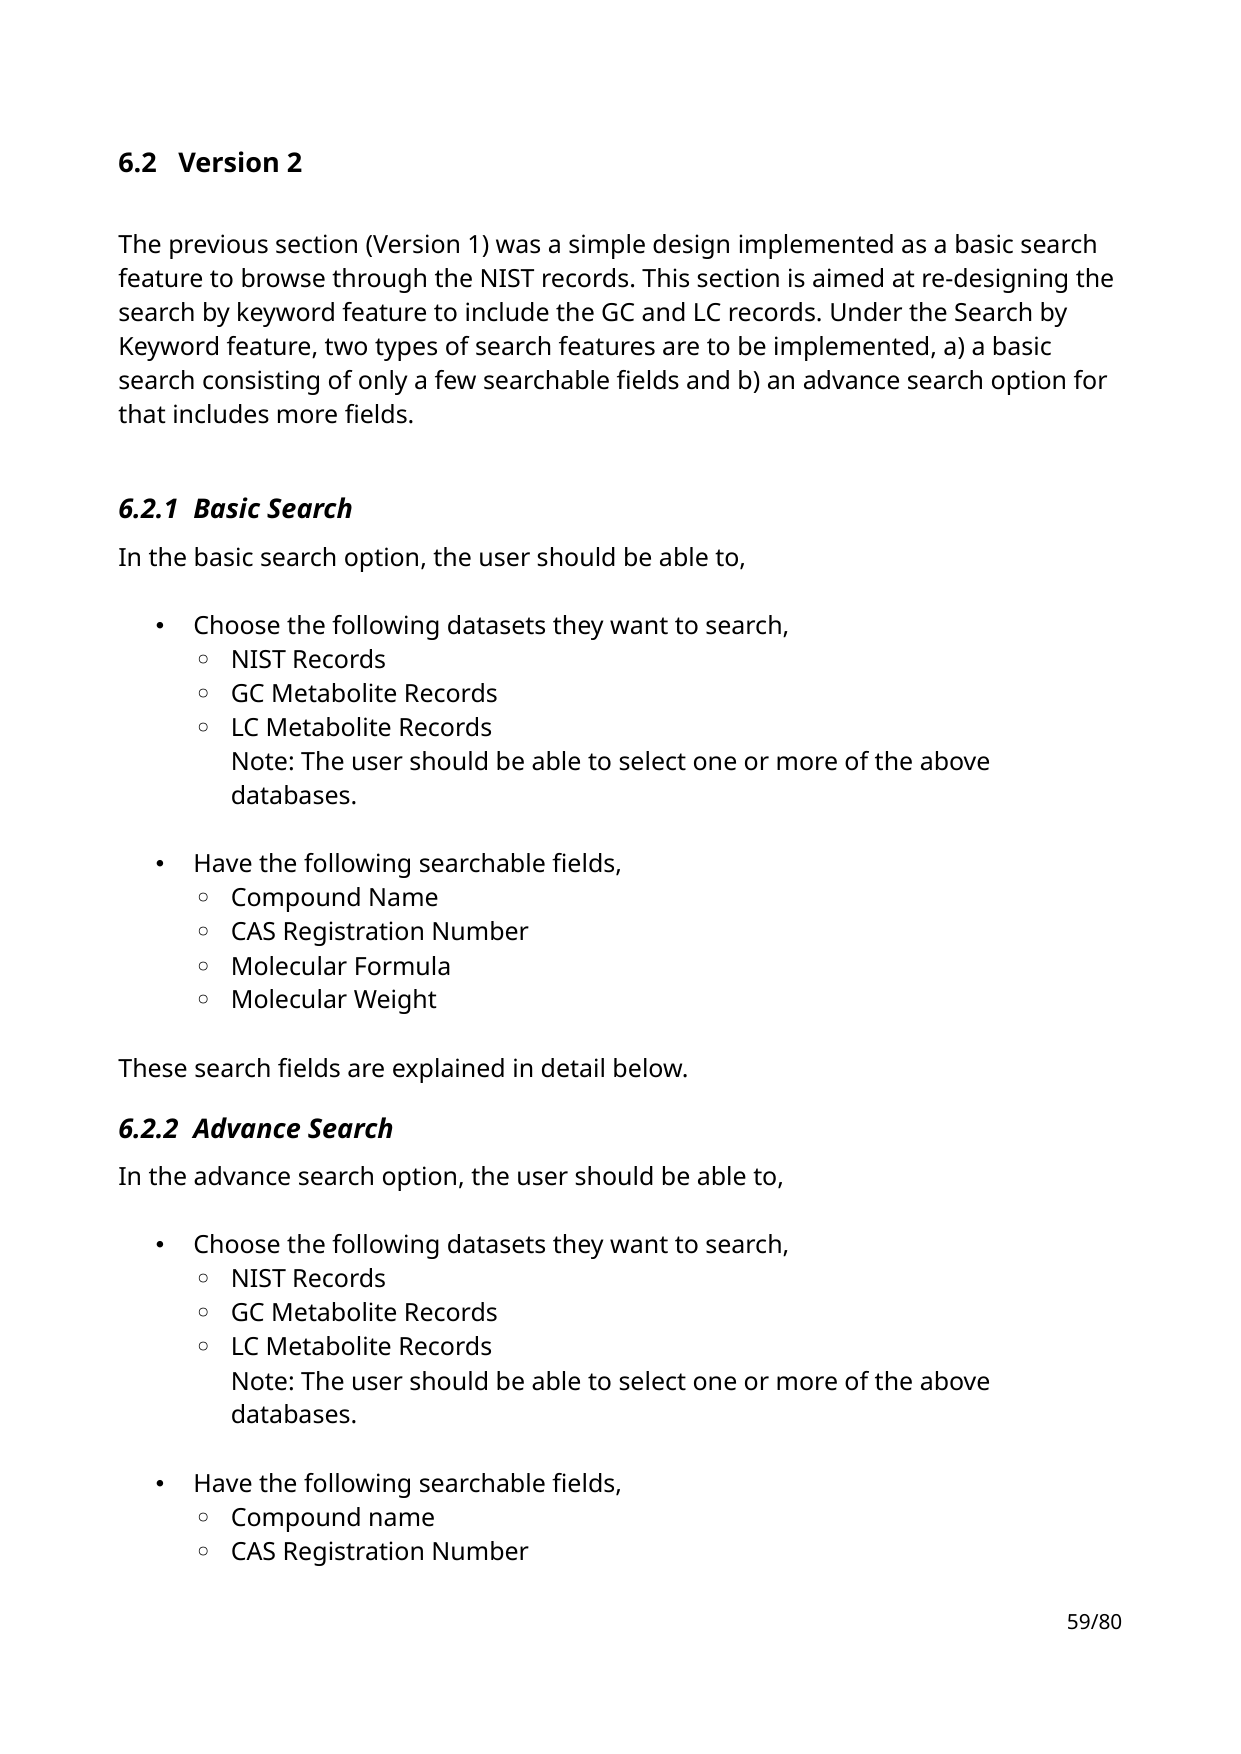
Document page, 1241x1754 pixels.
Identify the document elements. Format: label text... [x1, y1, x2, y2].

list GC Metabolite Records [193, 1295, 1122, 1329]
list Compound Name [193, 880, 1122, 914]
subtitle Basic Search [118, 490, 1122, 527]
list Compound name [193, 1499, 1122, 1533]
list CAS Registration Number [193, 1533, 1122, 1567]
list LC Metabolite Records [193, 710, 1122, 744]
list Choose the following datasets they want to search, [156, 1227, 1122, 1261]
list Note: The user should be able to select one or more of the above databases. [193, 1363, 1122, 1431]
list Note: The user should be able to select one or more of the above databases. [193, 744, 1122, 812]
text The previous section (Version 1) was a simple design implemented as a basic search feature to browse through the NIST records. This section is aimed at re-designing the search by keyword feature to include the GC and LC records. Under the Search by Keyword feature, two types of search features are to be implemented, a) a basic search consisting of only a few searchable fields and b) an advance search option for that includes more fields. [118, 227, 1122, 431]
list NIST Records [193, 642, 1122, 676]
text These search fields are explained in detail below. [118, 1050, 1122, 1084]
list CAS Registration Number [193, 914, 1122, 948]
list GC Metabolite Records [193, 676, 1122, 710]
list Molecular Weight [193, 982, 1122, 1016]
list Molecular Formula [193, 948, 1122, 982]
list NIST Records [193, 1261, 1122, 1295]
subtitle Version 2 [118, 143, 1122, 180]
list Have the following searchable fields, [156, 846, 1122, 880]
text In the advance search option, the user should be able to, [118, 1159, 1122, 1193]
list Choose the following datasets they want to search, [156, 607, 1122, 642]
list LC Metabolite Records [193, 1329, 1122, 1363]
text In the basic search option, the user should be able to, [118, 539, 1122, 573]
list Have the following searchable fields, [156, 1465, 1122, 1499]
subtitle Advance Search [118, 1109, 1122, 1146]
